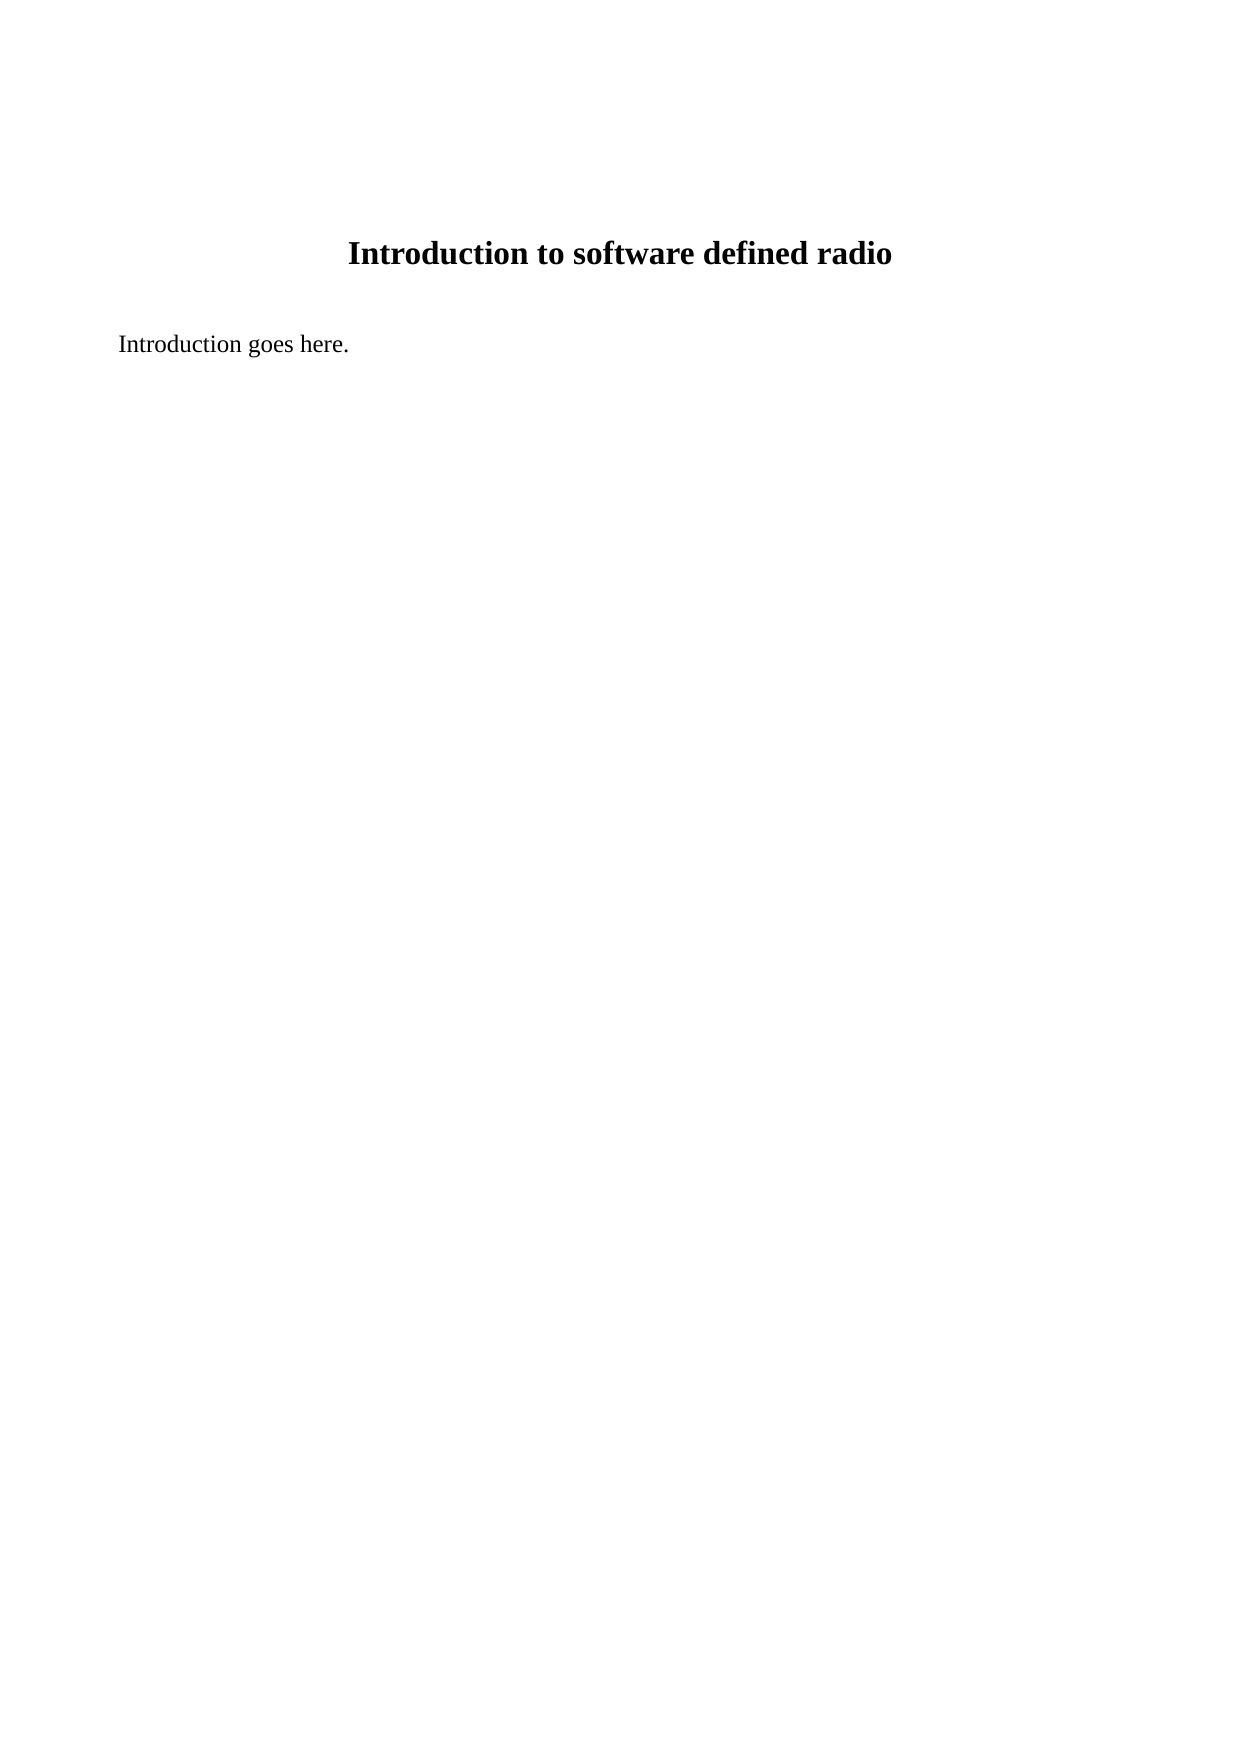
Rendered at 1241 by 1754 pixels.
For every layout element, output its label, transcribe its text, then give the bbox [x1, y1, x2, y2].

text Introduction to software defined radio [118, 233, 1122, 271]
text Introduction goes here. [118, 329, 1122, 358]
